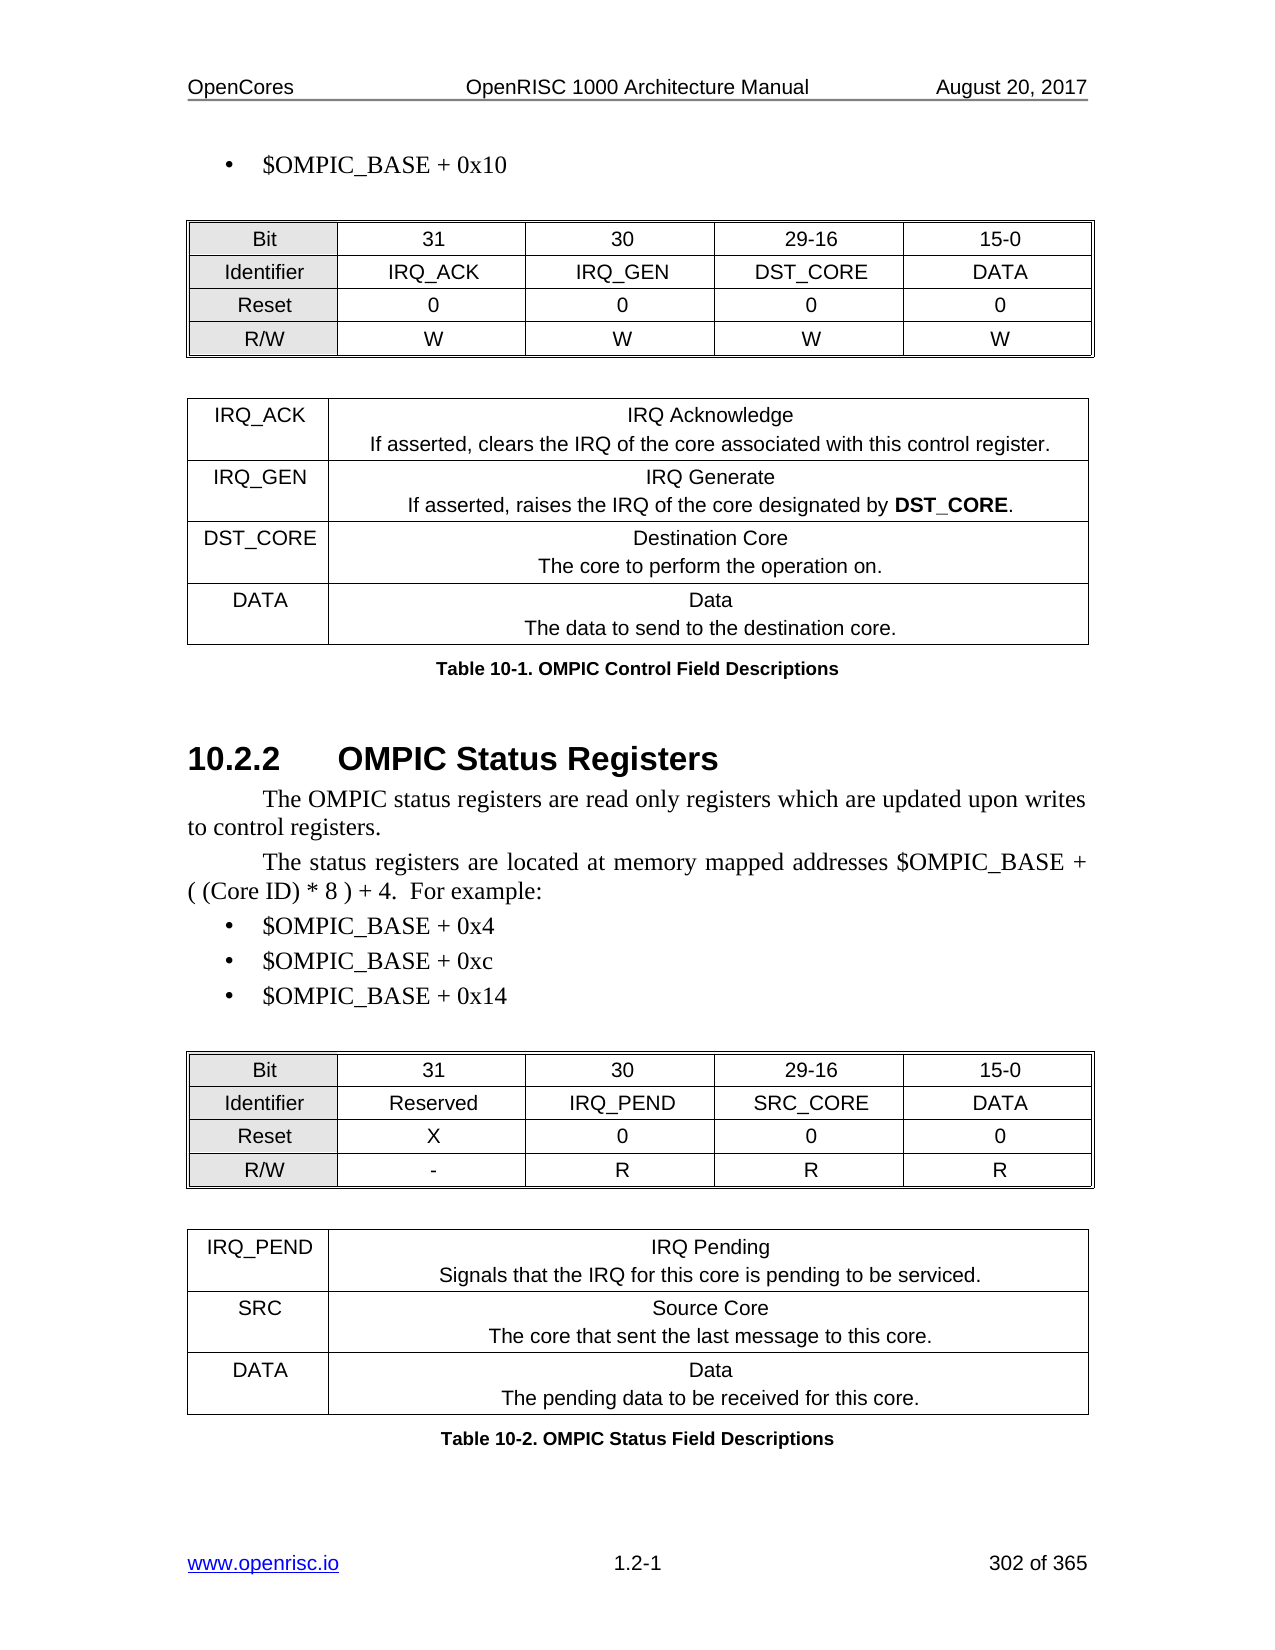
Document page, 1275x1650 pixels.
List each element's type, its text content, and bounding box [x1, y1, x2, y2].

table_cell 0 [338, 289, 525, 321]
table_cell R [715, 1154, 903, 1186]
table_cell DATA [904, 1087, 1091, 1119]
table_cell Reserved [338, 1087, 525, 1119]
table_cell R/W [190, 322, 337, 354]
table_cell Reset [190, 1120, 337, 1152]
table_cell R [526, 1154, 714, 1186]
table_cell Reset [190, 289, 337, 321]
table_header 29-16 [715, 223, 903, 254]
table_header IRQ Acknowledge If asserted, clears the IRQ of the core associated with this control register. [329, 399, 1088, 459]
table_header Bit [190, 223, 337, 254]
list $OMPIC_BASE + 0x4 [225, 911, 1087, 940]
table_header Bit [190, 1055, 337, 1086]
table_cell 0 [715, 289, 903, 321]
table_cell W [338, 322, 525, 354]
list $OMPIC_BASE + 0x10 [225, 150, 1087, 179]
table_header 30 [526, 1055, 714, 1086]
table_cell IRQ_GEN [526, 256, 714, 288]
table_cell Destination Core The core to perform the operation on. [329, 522, 1088, 582]
table_header 31 [338, 223, 525, 254]
table_cell Data The pending data to be received for this core. [329, 1353, 1088, 1414]
table_header 31 [338, 1055, 525, 1086]
table_cell SRC_CORE [715, 1087, 903, 1119]
table_cell R/W [190, 1154, 337, 1186]
table_cell X [338, 1120, 525, 1152]
table_cell IRQ_GEN [188, 461, 328, 521]
table_cell IRQ_ACK [338, 256, 525, 288]
table_cell W [715, 322, 903, 354]
text The status registers are located at memory mapped addresses $OMPIC_BASE + ( (Core ID) * 8 ) + 4. For example: [187, 847, 1087, 905]
text Table 10-1. OMPIC Control Field Descriptions [187, 657, 1087, 679]
table_cell - [338, 1154, 525, 1186]
table_cell 0 [904, 289, 1091, 321]
table_cell DATA [188, 1353, 328, 1414]
table_cell W [904, 322, 1091, 354]
table_cell W [526, 322, 714, 354]
table_header 30 [526, 223, 714, 254]
table_cell IRQ Generate If asserted, raises the IRQ of the core designated by DST_CORE. [329, 461, 1088, 521]
table_header IRQ Pending Signals that the IRQ for this core is pending to be serviced. [329, 1230, 1088, 1291]
list $OMPIC_BASE + 0x14 [225, 981, 1087, 1010]
table_header 29-16 [715, 1055, 903, 1086]
subtitle OMPIC Status Registers [187, 739, 1087, 777]
table_cell 0 [526, 1120, 714, 1152]
table_cell 0 [715, 1120, 903, 1152]
table_header 15-0 [904, 1055, 1091, 1086]
table_cell DATA [904, 256, 1091, 288]
table_cell IRQ_PEND [526, 1087, 714, 1119]
table_cell SRC [188, 1292, 328, 1352]
table_cell Data The data to send to the destination core. [329, 584, 1088, 644]
table_cell Identifier [190, 1087, 337, 1119]
table_cell R [904, 1154, 1091, 1186]
table_header IRQ_ACK [188, 399, 328, 459]
text The OMPIC status registers are read only registers which are updated upon writes to control registers. [187, 784, 1087, 841]
table_cell DST_CORE [715, 256, 903, 288]
list $OMPIC_BASE + 0xc [225, 946, 1087, 975]
table_cell DST_CORE [188, 522, 328, 582]
table_cell DATA [188, 584, 328, 644]
table_cell 0 [526, 289, 714, 321]
table_cell Source Core The core that sent the last message to this core. [329, 1292, 1088, 1352]
table_cell 0 [904, 1120, 1091, 1152]
table_header IRQ_PEND [188, 1230, 328, 1291]
table_header 15-0 [904, 223, 1091, 254]
text Table 10-2. OMPIC Status Field Descriptions [187, 1427, 1087, 1449]
table_cell Identifier [190, 256, 337, 288]
